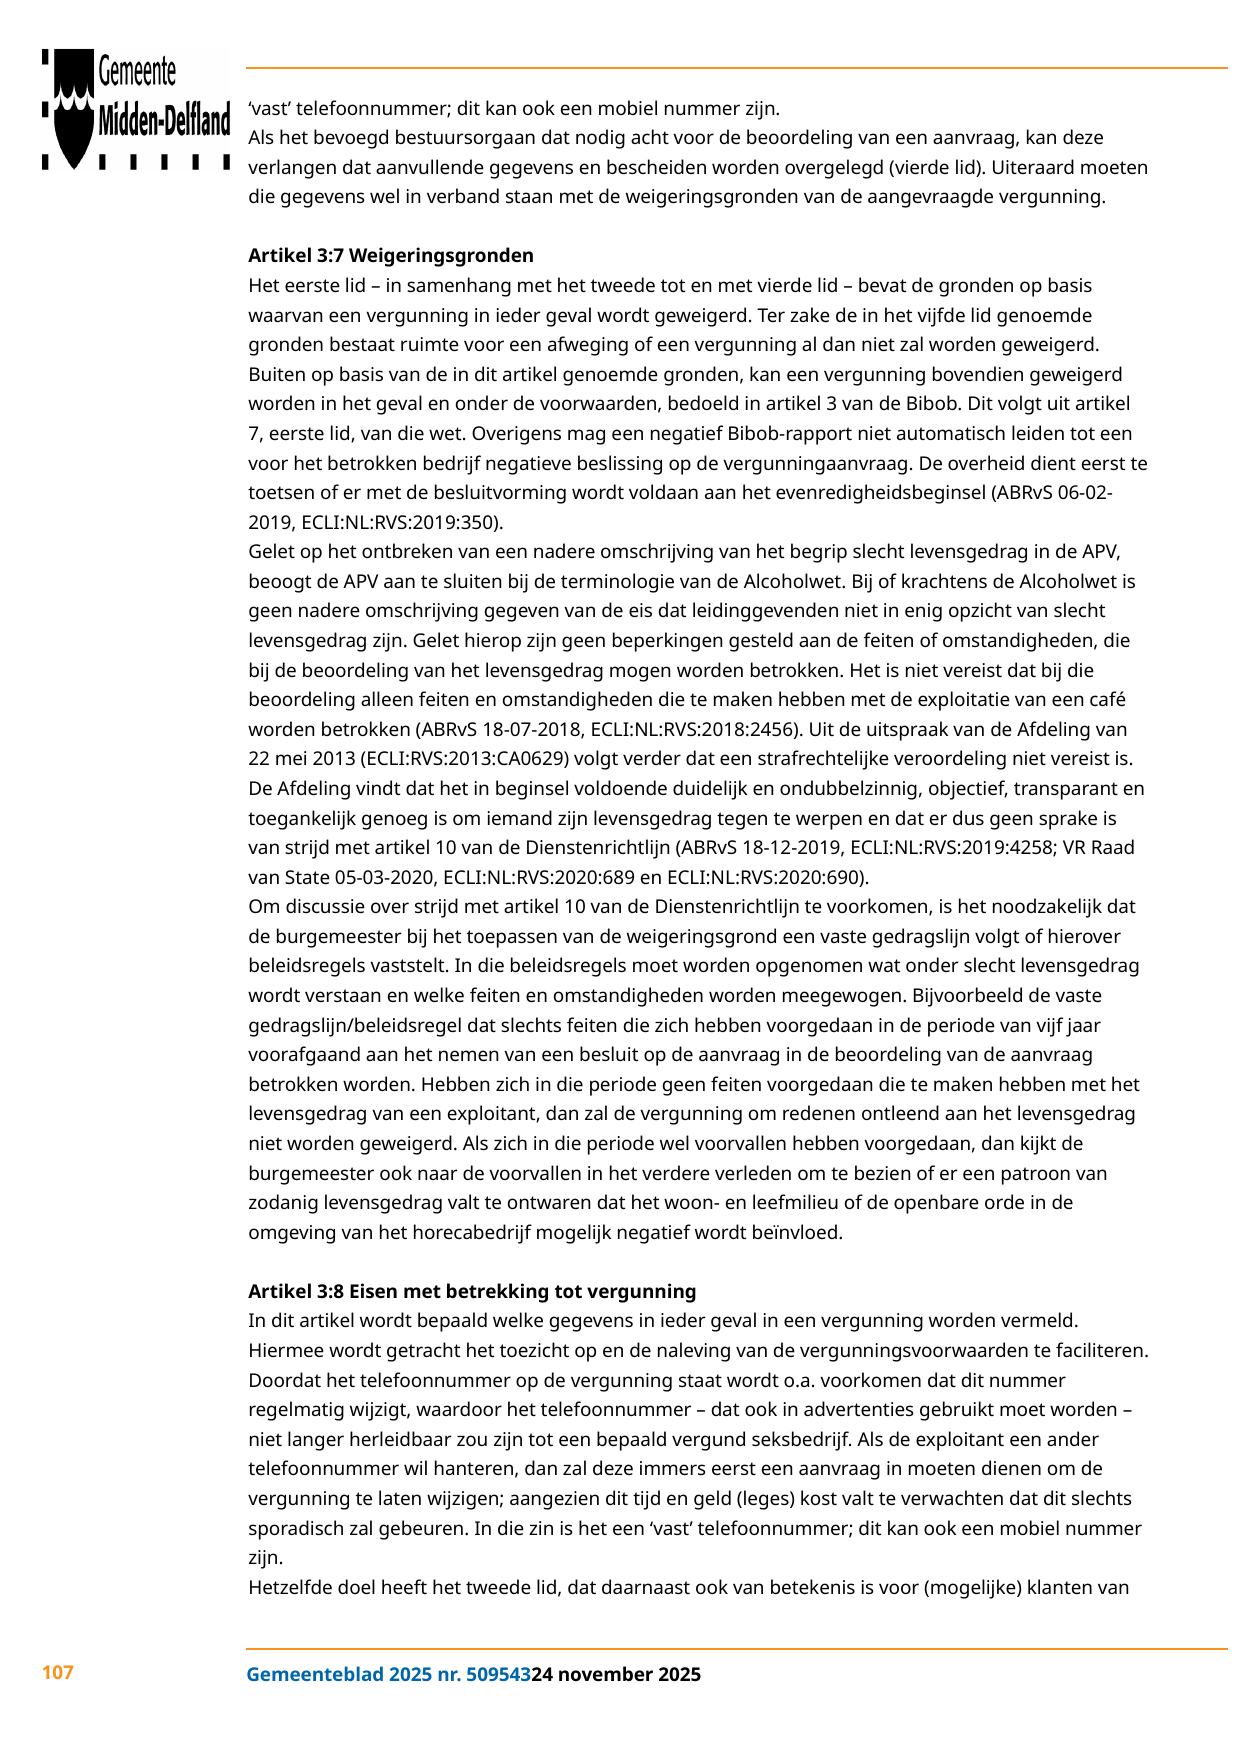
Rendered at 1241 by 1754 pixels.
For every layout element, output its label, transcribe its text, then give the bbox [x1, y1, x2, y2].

text Gelet op het ontbreken van een nadere omschrijving van het begrip slecht levensgedrag in de APV, beoogt de APV aan te sluiten bij de terminologie van de Alcoholwet. Bij of krachtens de Alcoholwet is geen nadere omschrijving gegeven van de eis dat leidinggevenden niet in enig opzicht van slecht levensgedrag zijn. Gelet hierop zijn geen beperkingen gesteld aan de feiten of omstandigheden, die bij de beoordeling van het levensgedrag mogen worden betrokken. Het is niet vereist dat bij die beoordeling alleen feiten en omstandigheden die te maken hebben met de exploitatie van een café worden betrokken (ABRvS 18-07-2018, ECLI:NL:RVS:2018:2456). Uit de uitspraak van de Afdeling van 22 mei 2013 (ECLI:RVS:2013:CA0629) volgt verder dat een strafrechtelijke veroordeling niet vereist is. [248, 538, 1152, 771]
text Buiten op basis van de in dit artikel genoemde gronden, kan een vergunning bovendien geweigerd worden in het geval en onder de voorwaarden, bedoeld in artikel 3 van de Bibob. Dit volgt uit artikel 7, eerste lid, van die wet. Overigens mag een negatief Bibob-rapport niet automatisch leiden tot een voor het betrokken bedrijf negatieve beslissing op de vergunningaanvraag. De overheid dient eerst te toetsen of er met de besluitvorming wordt voldaan aan het evenredigheidsbeginsel (ABRvS 06-02-2019, ECLI:NL:RVS:2019:350). [248, 361, 1152, 535]
text Het eerste lid – in samenhang met het tweede tot en met vierde lid – bevat de gronden op basis waarvan een vergunning in ieder geval wordt geweigerd. Ter zake de in het vijfde lid genoemde gronden bestaat ruimte voor een afweging of een vergunning al dan niet zal worden geweigerd. [248, 272, 1152, 357]
text Om discussie over strijd met artikel 10 van de Dienstenrichtlijn te voorkomen, is het noodzakelijk dat de burgemeester bij het toepassen van de weigeringsgrond een vaste gedragslijn volgt of hierover beleidsregels vaststelt. In die beleidsregels moet worden opgenomen wat onder slecht levensgedrag wordt verstaan en welke feiten en omstandigheden worden meegewogen. Bijvoorbeeld de vaste gedragslijn/beleidsregel dat slechts feiten die zich hebben voorgedaan in de periode van vijf jaar voorafgaand aan het nemen van een besluit op de aanvraag in de beoordeling van de aanvraag betrokken worden. Hebben zich in die periode geen feiten voorgedaan die te maken hebben met het levensgedrag van een exploitant, dan zal de vergunning om redenen ontleend aan het levensgedrag niet worden geweigerd. Als zich in die periode wel voorvallen hebben voorgedaan, dan kijkt de burgemeester ook naar de voorvallen in het verdere verleden om te bezien of er een patroon van zodanig levensgedrag valt te ontwaren dat het woon- en leefmilieu of de openbare orde in de omgeving van het horecabedrijf mogelijk negatief wordt beïnvloed. [248, 893, 1152, 1245]
text ‘vast’ telefoonnummer; dit kan ook een mobiel nummer zijn. [248, 95, 1152, 121]
text Artikel 3:7 Weigeringsgronden [248, 243, 1152, 268]
text Artikel 3:8 Eisen met betrekking tot vergunning [248, 1278, 1152, 1304]
text In dit artikel wordt bepaald welke gegevens in ieder geval in een vergunning worden vermeld. Hiermee wordt getracht het toezicht op en de naleving van de vergunningsvoorwaarden te faciliteren. Doordat het telefoonnummer op de vergunning staat wordt o.a. voorkomen dat dit nummer regelmatig wijzigt, waardoor het telefoonnummer – dat ook in advertenties gebruikt moet worden – niet langer herleidbaar zou zijn tot een bepaald vergund seksbedrijf. Als de exploitant een ander telefoonnummer wil hanteren, dan zal deze immers eerst een aanvraag in moeten dienen om de vergunning te laten wijzigen; aangezien dit tijd en geld (leges) kost valt te verwachten dat dit slechts sporadisch zal gebeuren. In die zin is het een ‘vast’ telefoonnummer; dit kan ook een mobiel nummer zijn. [248, 1308, 1152, 1570]
text Hetzelfde doel heeft het tweede lid, dat daarnaast ook van betekenis is voor (mogelijke) klanten van [248, 1574, 1152, 1600]
text Als het bevoegd bestuursorgaan dat nodig acht voor de beoordeling van een aanvraag, kan deze verlangen dat aanvullende gegevens en bescheiden worden overgelegd (vierde lid). Uiteraard moeten die gegevens wel in verband staan met de weigeringsgronden van de aangevraagde vergunning. [248, 124, 1152, 209]
picture [41, 47, 231, 172]
text De Afdeling vindt dat het in beginsel voldoende duidelijk en ondubbelzinnig, objectief, transparant en toegankelijk genoeg is om iemand zijn levensgedrag tegen te werpen en dat er dus geen sprake is van strijd met artikel 10 van de Dienstenrichtlijn (ABRvS 18-12-2019, ECLI:NL:RVS:2019:4258; VR Raad van State 05-03-2020, ECLI:NL:RVS:2020:689 en ECLI:NL:RVS:2020:690). [248, 775, 1152, 890]
